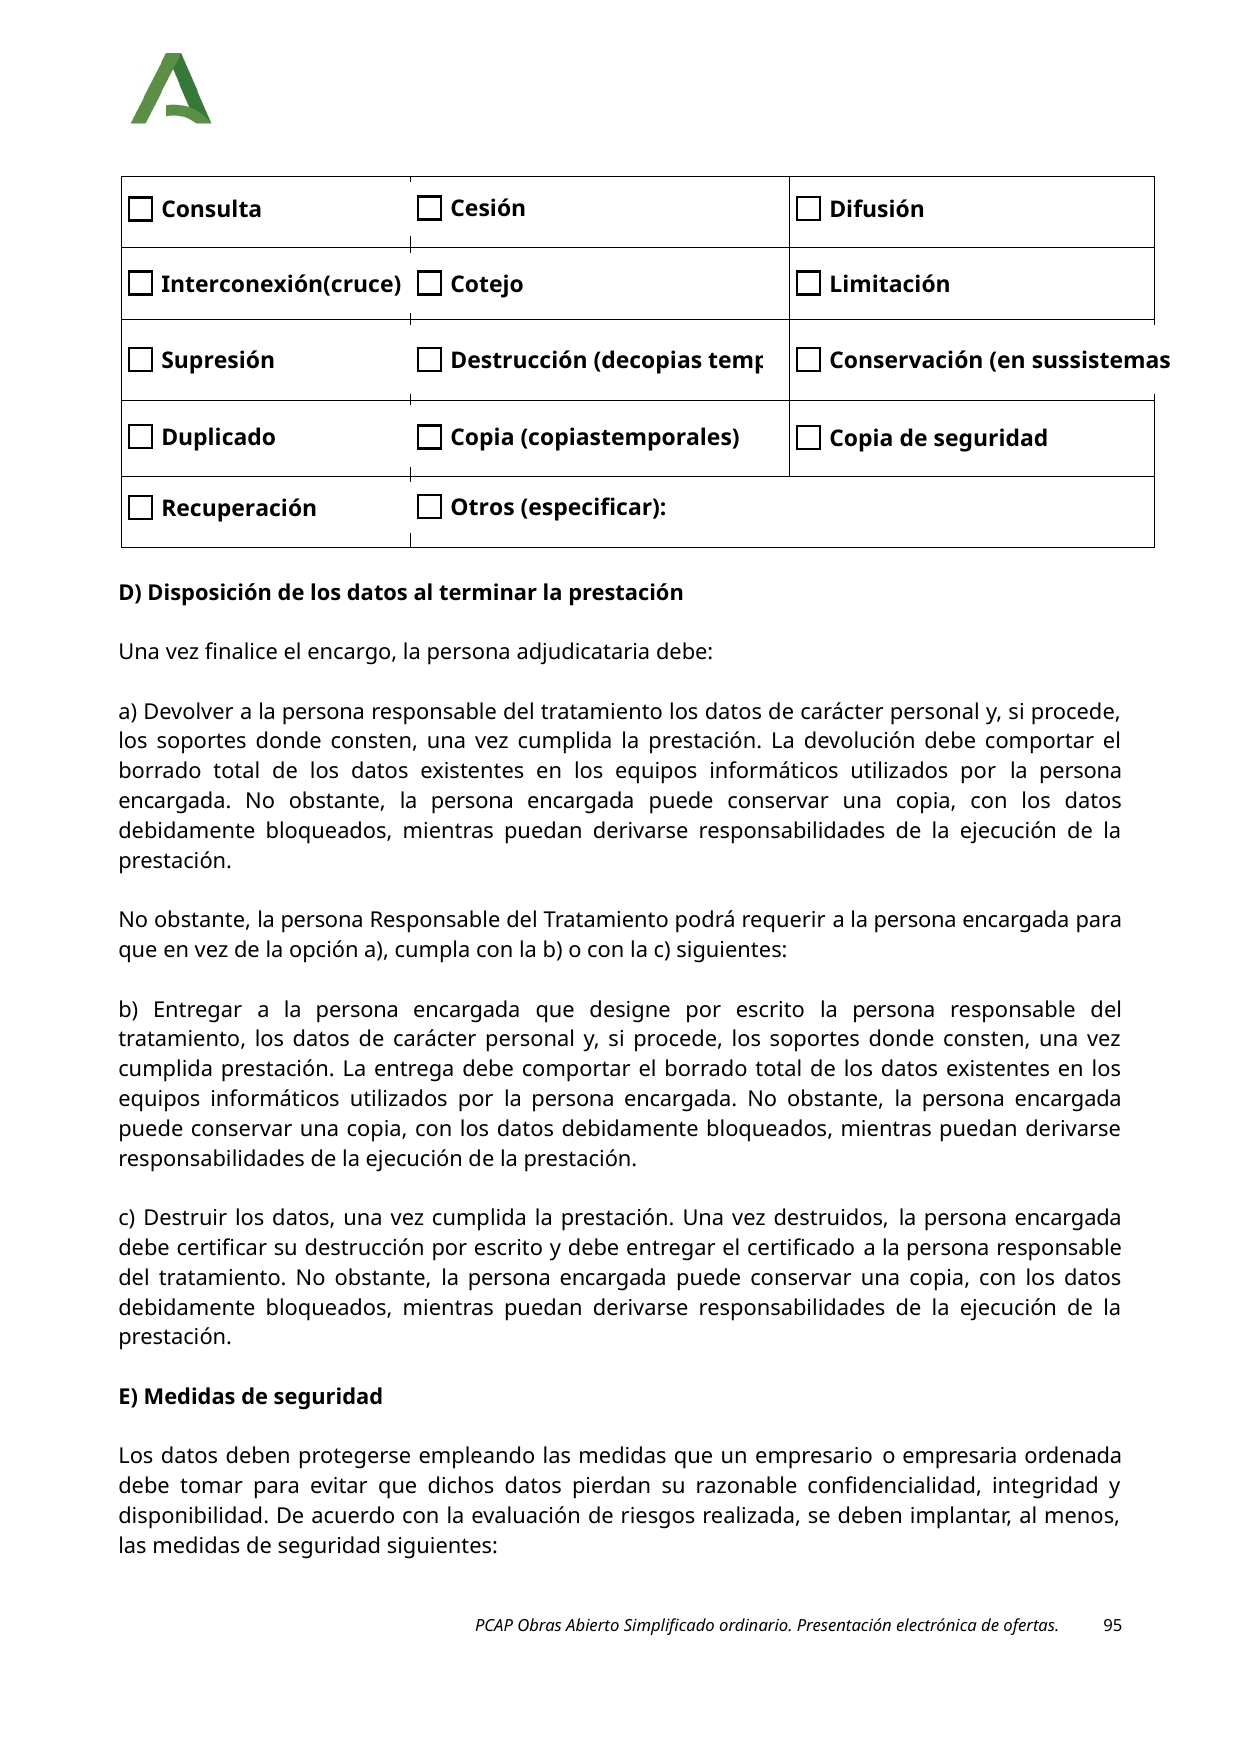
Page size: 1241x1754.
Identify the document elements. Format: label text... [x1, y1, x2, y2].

table_cell [411, 248, 789, 319]
text c) Destruir los datos, una vez cumplida la prestación. Una vez destruidos, la persona encargada debe certificar su destrucción por escrito y debe entregar el certificado a la persona responsable del tratamiento. No obstante, la persona encargada puede conservar una copia, con los datos debidamente bloqueados, mientras puedan derivarse responsabilidades de la ejecución de la prestación. [118, 1202, 1122, 1351]
table_cell [411, 177, 789, 247]
table_cell [790, 320, 1154, 399]
table_cell [411, 401, 789, 476]
table_cell [411, 477, 1154, 547]
picture [127, 48, 216, 128]
text b) Entregar a la persona encargada que designe por escrito la persona responsable del tratamiento, los datos de carácter personal y, si procede, los soportes donde consten, una vez cumplida prestación. La entrega debe comportar el borrado total de los datos existentes en los equipos informáticos utilizados por la persona encargada. No obstante, la persona encargada puede conservar una copia, con los datos debidamente bloqueados, mientras puedan derivarse responsabilidades de la ejecución de la prestación. [118, 993, 1122, 1172]
table_cell [790, 401, 1154, 476]
text a) Devolver a la persona responsable del tratamiento los datos de carácter personal y, si procede, los soportes donde consten, una vez cumplida la prestación. La devolución debe comportar el borrado total de los datos existentes en los equipos informáticos utilizados por la persona encargada. No obstante, la persona encargada puede conservar una copia, con los datos debidamente bloqueados, mientras puedan derivarse responsabilidades de la ejecución de la prestación. [118, 696, 1122, 874]
text Una vez finalice el encargo, la persona adjudicataria debe: [118, 636, 1122, 666]
table_cell [790, 248, 1154, 319]
table_cell [122, 320, 410, 399]
table_cell [122, 477, 410, 547]
table_cell [122, 401, 410, 476]
table_cell [790, 177, 1154, 247]
table_cell [411, 320, 789, 399]
text No obstante, la persona Responsable del Tratamiento podrá requerir a la persona encargada para que en vez de la opción a), cumpla con la b) o con la c) siguientes: [118, 904, 1122, 964]
text Los datos deben protegerse empleando las medidas que un empresario o empresaria ordenada debe tomar para evitar que dichos datos pierdan su razonable confidencialidad, integridad y disponibilidad. De acuerdo con la evaluación de riesgos realizada, se deben implantar, al menos, las medidas de seguridad siguientes: [118, 1440, 1122, 1559]
table_cell [122, 177, 410, 247]
text E) Medidas de seguridad [118, 1381, 1122, 1411]
text D) Disposición de los datos al terminar la prestación [118, 576, 1122, 606]
table_cell [122, 248, 410, 319]
